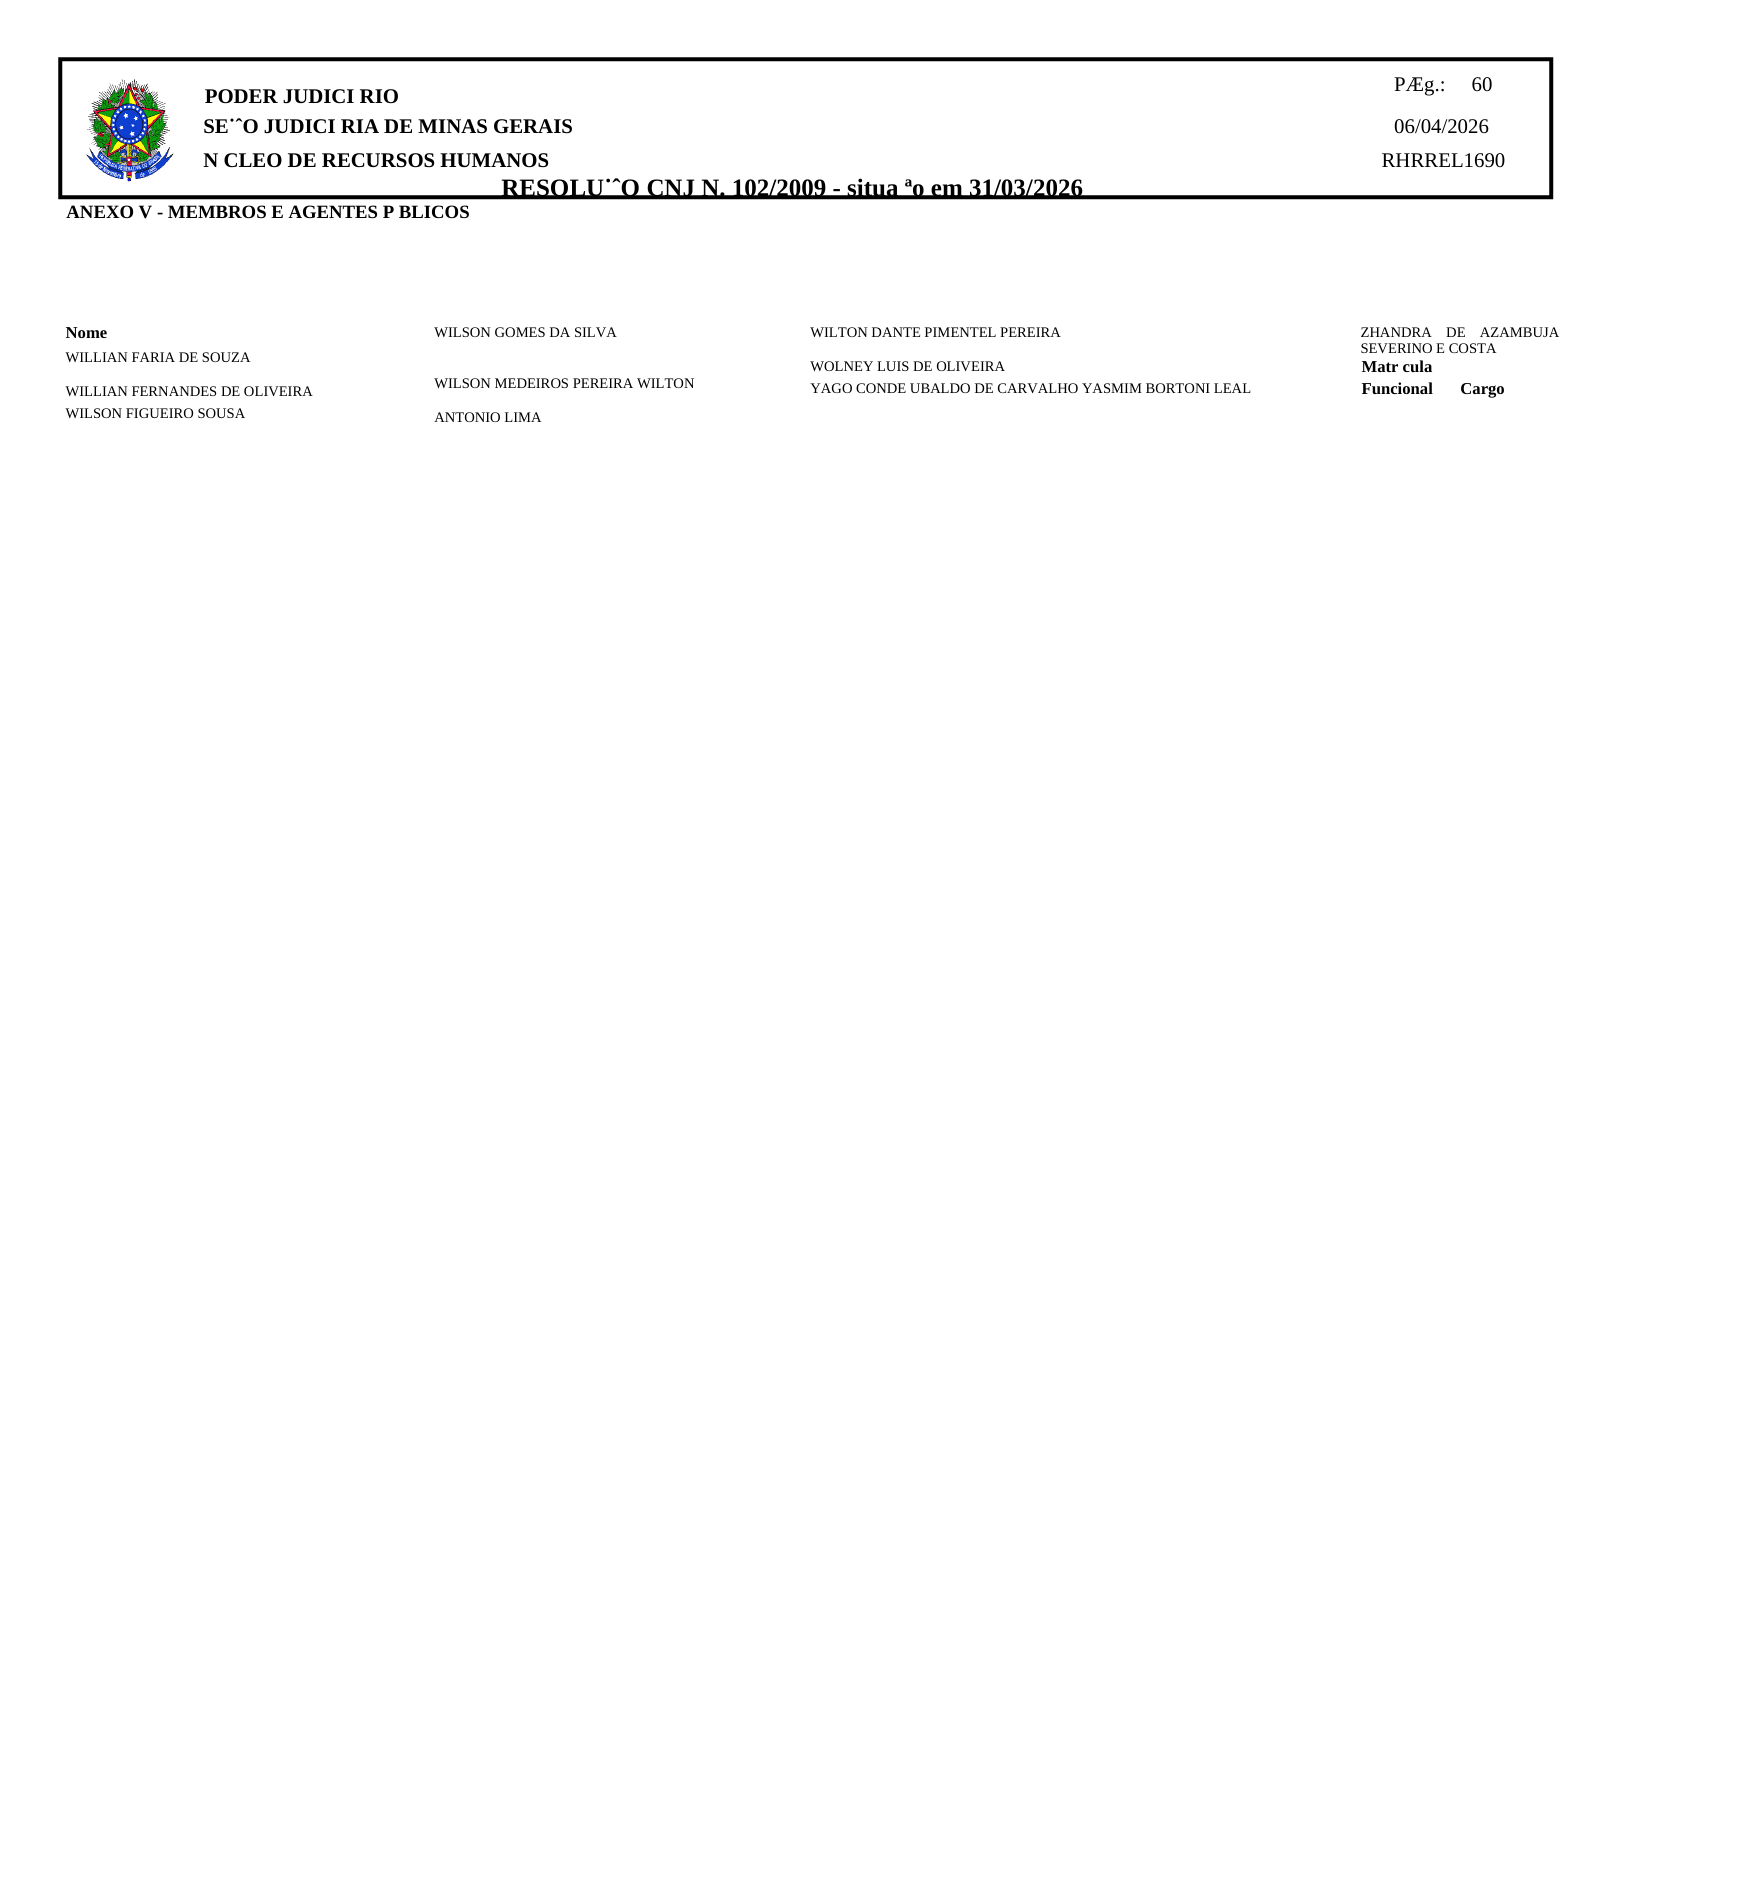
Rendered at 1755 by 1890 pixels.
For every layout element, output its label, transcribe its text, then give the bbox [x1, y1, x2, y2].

text WILLIAN FERNANDES DE OLIVEIRA WILSON FIGUEIRO SOUSA [65, 378, 334, 422]
picture [54, 53, 1557, 202]
text WILSON MEDEIROS PEREIRA WILTON ANTONIO LIMA [434, 357, 700, 426]
text WILTON DANTE PIMENTEL PEREIRA [810, 324, 1354, 340]
text Matr cula [1361, 358, 1559, 376]
text Nome [65, 324, 403, 342]
text WOLNEY LUIS DE OLIVEIRA [810, 358, 1354, 374]
text WILSON GOMES DA SILVA [434, 324, 804, 340]
text Funcional Cargo [1361, 377, 1559, 398]
text YAGO CONDE UBALDO DE CARVALHO YASMIM BORTONI LEAL [810, 374, 1320, 396]
text WILLIAN FARIA DE SOUZA [65, 349, 403, 366]
text ZHANDRA DE AZAMBUJA SEVERINO E COSTA [1360, 324, 1559, 356]
